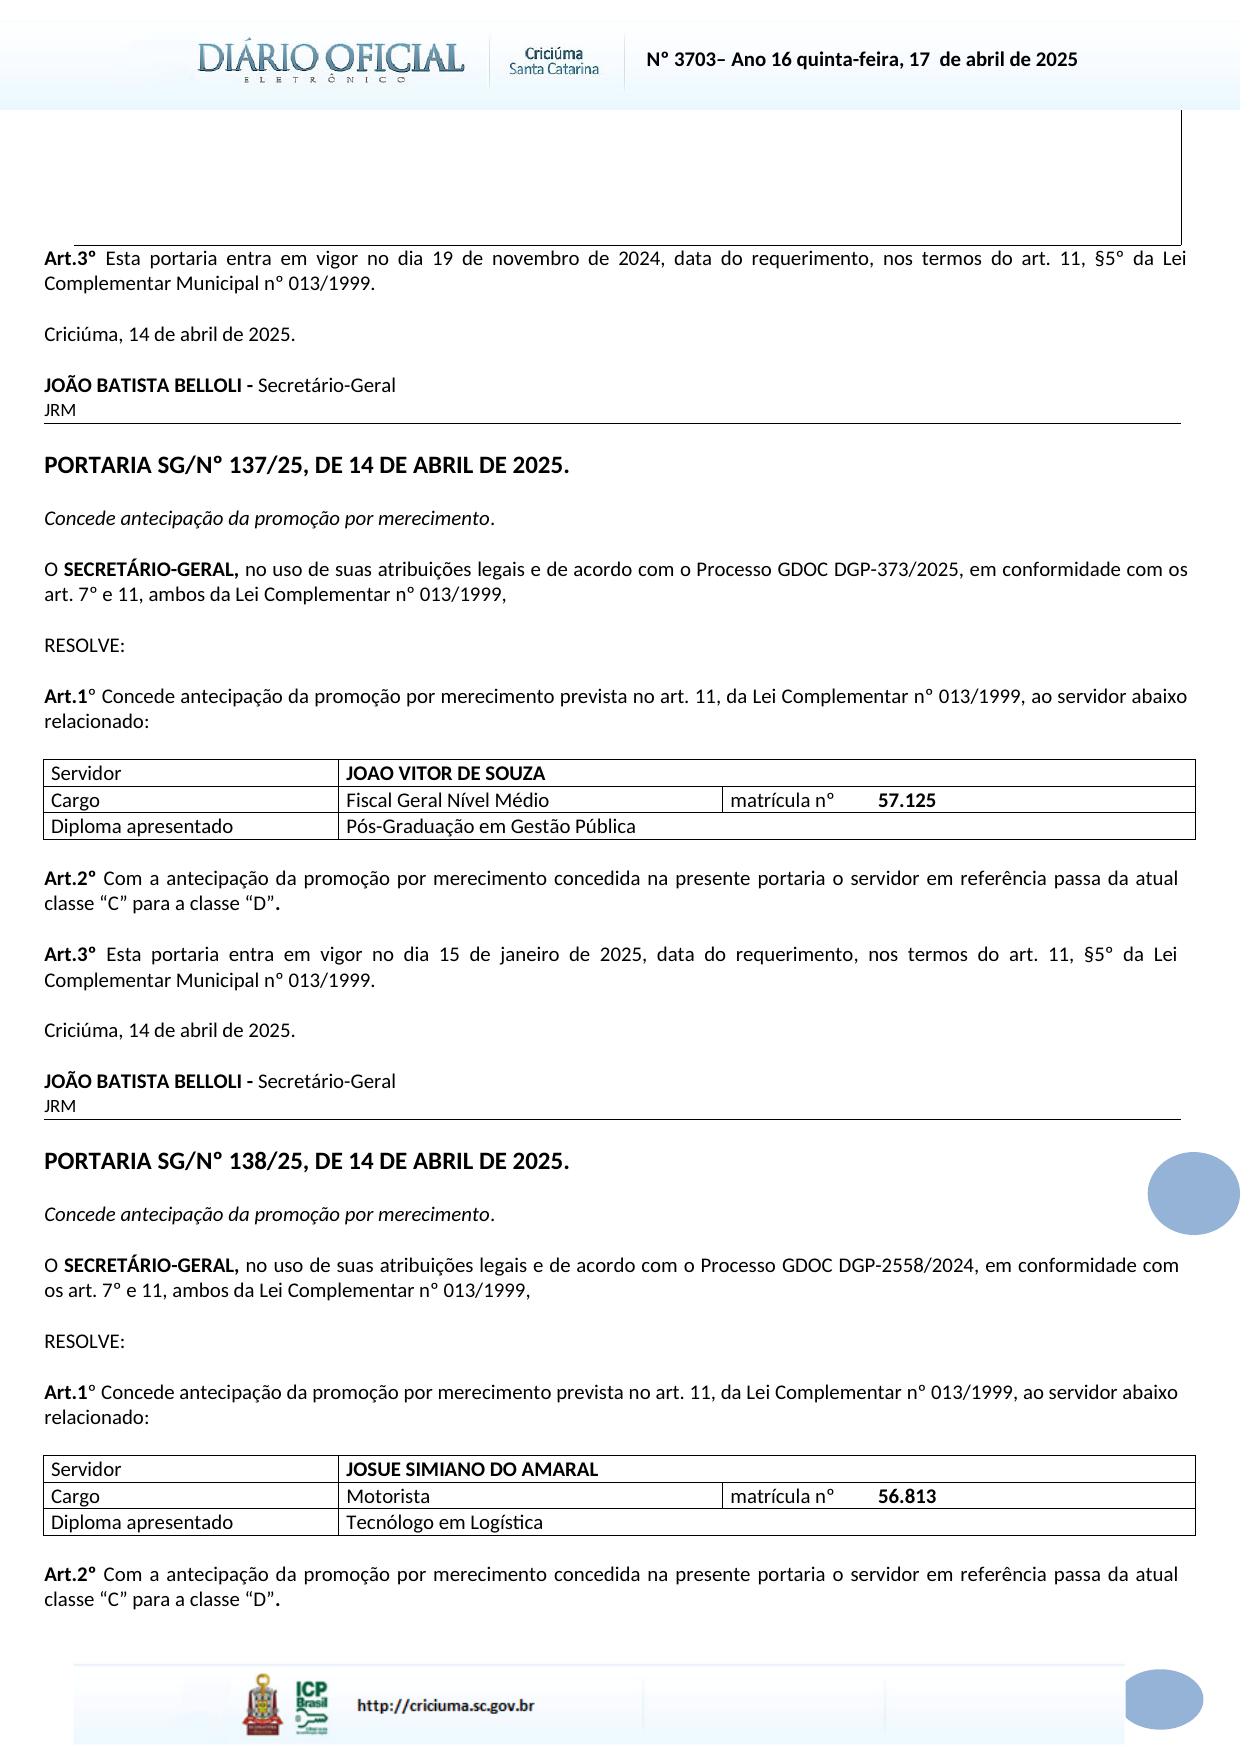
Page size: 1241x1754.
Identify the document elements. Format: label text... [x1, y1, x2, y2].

table_cell Tecnólogo em Logística [339, 1509, 1195, 1535]
table_header Servidor [44, 760, 338, 786]
text JRM [44, 1094, 1181, 1119]
table_cell Cargo [44, 1483, 338, 1508]
text Criciúma, 14 de abril de 2025. [44, 1018, 1181, 1043]
text JOÃO BATISTA BELLOLI - Secretário-Geral [44, 372, 1240, 398]
text Criciúma, 14 de abril de 2025. [44, 321, 1189, 347]
table_cell matrícula nº [723, 787, 871, 812]
text Art.3º Esta portaria entra em vigor no dia 19 de novembro de 2024, data do requerimento, nos termos do art. 11, §5º da Lei Complementar Municipal nº 013/1999. [44, 245, 1189, 296]
text PORTARIA SG/Nº 138/25, DE 14 DE ABRIL DE 2025. [44, 1145, 1181, 1176]
table_cell matrícula nº [723, 1483, 871, 1508]
text Concede antecipação da promoção por merecimento. [44, 505, 1189, 531]
table_cell Motorista [339, 1483, 722, 1508]
table_cell Pós-Graduação em Gestão Pública [339, 813, 1195, 839]
text O SECRETÁRIO-GERAL, no uso de suas atribuições legais e de acordo com o Processo GDOC DGP-373/2025, em conformidade com os art. 7º e 11, ambos da Lei Complementar nº 013/1999, [44, 556, 1189, 607]
text RESOLVE: [44, 632, 1189, 658]
text Art.2º Com a antecipação da promoção por merecimento concedida na presente portaria o servidor em referência passa da atual classe “C” para a classe “D”. [44, 865, 1181, 916]
table_cell Diploma apresentado [44, 1509, 338, 1535]
text Art.3º Esta portaria entra em vigor no dia 15 de janeiro de 2025, data do requerimento, nos termos do art. 11, §5º da Lei Complementar Municipal nº 013/1999. [44, 941, 1181, 992]
text JOÃO BATISTA BELLOLI - Secretário-Geral [44, 1068, 1181, 1094]
table_cell 56.813 [871, 1483, 1195, 1508]
table_header JOAO VITOR DE SOUZA [339, 760, 1195, 786]
text Art.1º Concede antecipação da promoção por merecimento prevista no art. 11, da Lei Complementar nº 013/1999, ao servidor abaixo relacionado: [44, 683, 1189, 734]
table_cell Cargo [44, 787, 338, 812]
text JRM [44, 398, 1181, 423]
table_header JOSUE SIMIANO DO AMARAL [339, 1456, 1195, 1482]
text O SECRETÁRIO-GERAL, no uso de suas atribuições legais e de acordo com o Processo GDOC DGP-2558/2024, em conformidade com os art. 7º e 11, ambos da Lei Complementar nº 013/1999, [44, 1252, 1181, 1303]
text Art.2º Com a antecipação da promoção por merecimento concedida na presente portaria o servidor em referência passa da atual classe “C” para a classe “D”. [44, 1561, 1181, 1612]
text Concede antecipação da promoção por merecimento. [44, 1201, 1165, 1227]
table_cell 57.125 [871, 787, 1195, 812]
text PORTARIA SG/Nº 137/25, DE 14 DE ABRIL DE 2025. [44, 449, 1181, 480]
text RESOLVE: [44, 1328, 1181, 1354]
text Art.1º Concede antecipação da promoção por merecimento prevista no art. 11, da Lei Complementar nº 013/1999, ao servidor abaixo relacionado: [44, 1379, 1181, 1430]
table_cell Diploma apresentado [44, 813, 338, 839]
table_cell Fiscal Geral Nível Médio [339, 787, 722, 812]
table_header Servidor [44, 1456, 338, 1482]
